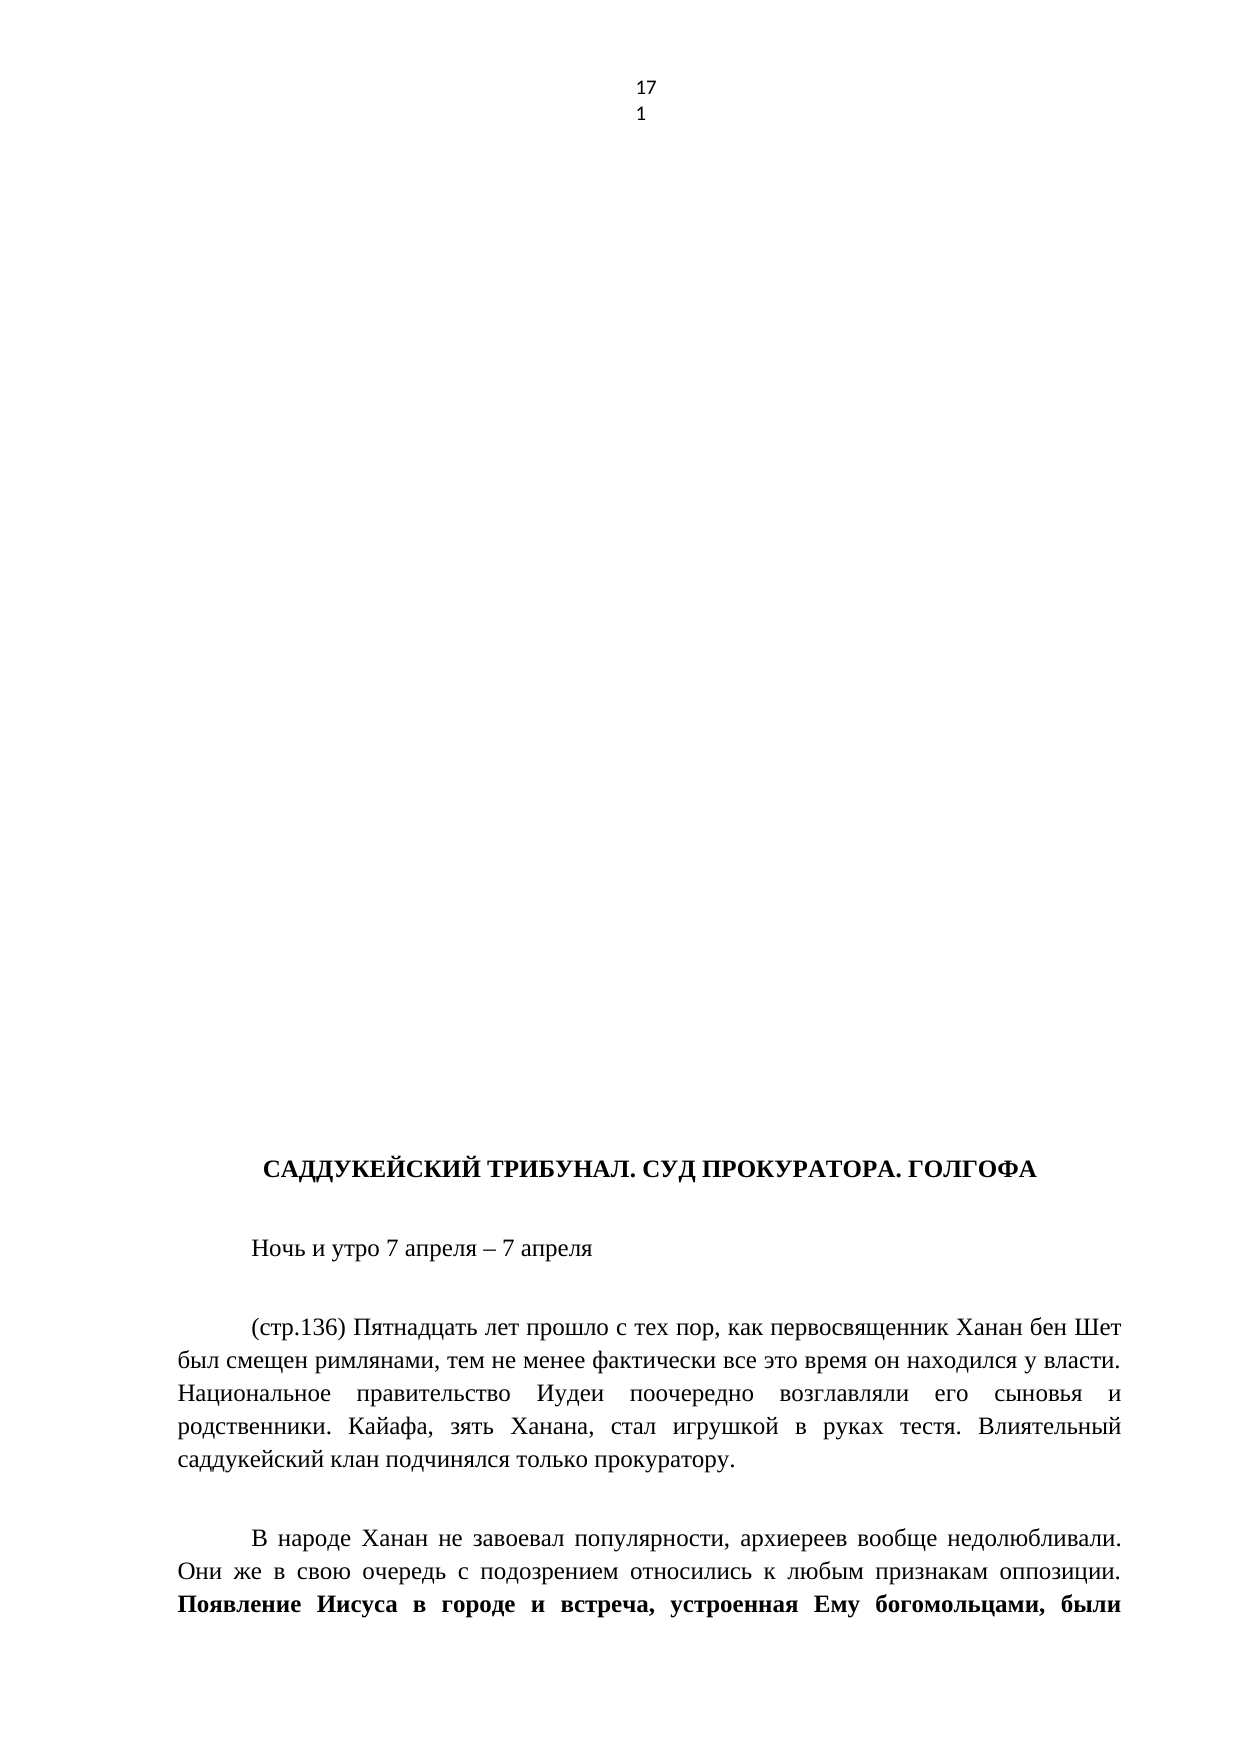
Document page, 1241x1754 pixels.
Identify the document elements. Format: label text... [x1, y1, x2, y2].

text В народе Ханан не завоевал популярности, архиереев вообще недолюбливали. Они же в свою очередь с подозрением относились к любым признакам оппозиции. Появление Иисуса в городе и встреча, устроенная Ему богомольцами, были [177, 1523, 1122, 1618]
text САДДУКЕЙСКИЙ ТРИБУНАЛ. СУД ПРОКУРАТОРА. ГОЛГОФА [177, 1154, 1122, 1183]
text Ночь и утро 7 апреля – 7 апреля [177, 1233, 1122, 1262]
text (стр.136) Пятнадцать лет прошло с тех пор, как первосвященник Ханан бен Шет был смещен римлянами, тем не менее фактически все это время он находился у власти. Национальное правительство Иудеи поочередно возглавляли его сыновья и родственники. Кайафа, зять Ханана, стал игрушкой в руках тестя. Влиятельный саддукейский клан подчинялся только прокуратору. [177, 1312, 1122, 1473]
